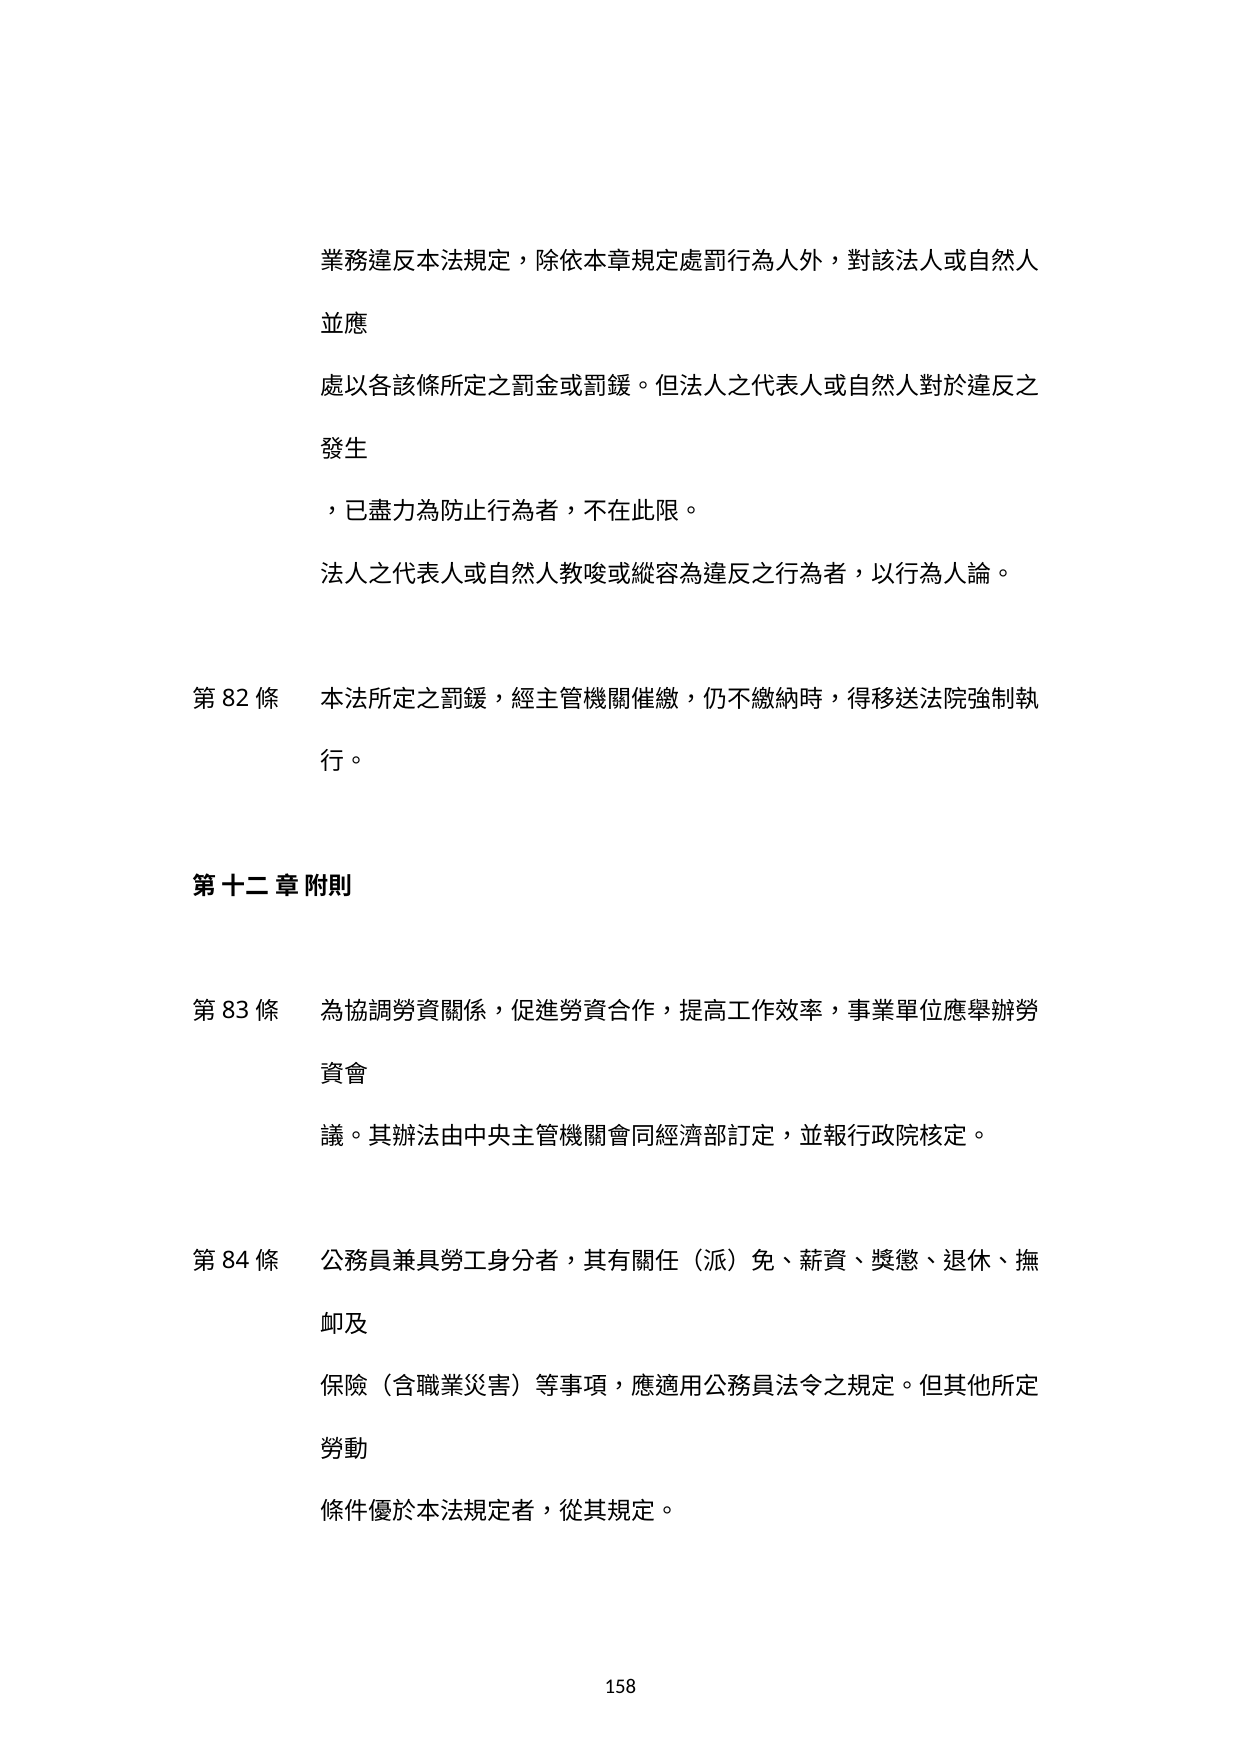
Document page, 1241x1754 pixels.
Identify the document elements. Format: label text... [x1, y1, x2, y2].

table_cell [188, 155, 302, 597]
table_cell 第 82 條 [188, 597, 302, 785]
table_cell [302, 1160, 315, 1535]
table_cell 第 十二 章 附則 [188, 785, 1053, 910]
table_cell 第 83 條 [188, 910, 302, 1160]
table_cell 為協調勞資關係，促進勞資合作，提高工作效率，事業單位應舉辦勞資會 議。其辦法由中央主管機關會同經濟部訂定，並報行政院核定。 [315, 910, 1053, 1160]
table_cell 業務違反本法規定，除依本章規定處罰行為人外，對該法人或自然人並應 處以各該條所定之罰金或罰鍰。但法人之代表人或自然人對於違反之發生 ，已盡力為防止行為者，不在此限。 法人之代表人或自然人教唆或縱容為違反之行為者，以行為人論。 [315, 155, 1053, 597]
table_cell 本法所定之罰鍰，經主管機關催繳，仍不繳納時，得移送法院強制執行。 [315, 597, 1053, 785]
table_cell [302, 910, 315, 1160]
table_cell 公務員兼具勞工身分者，其有關任（派）免、薪資、獎懲、退休、撫卹及 保險（含職業災害）等事項，應適用公務員法令之規定。但其他所定勞動 條件優於本法規定者，從其規定。 [315, 1160, 1053, 1535]
table_cell [302, 155, 315, 597]
table_cell 第 84 條 [188, 1160, 302, 1535]
table_cell [302, 597, 315, 785]
